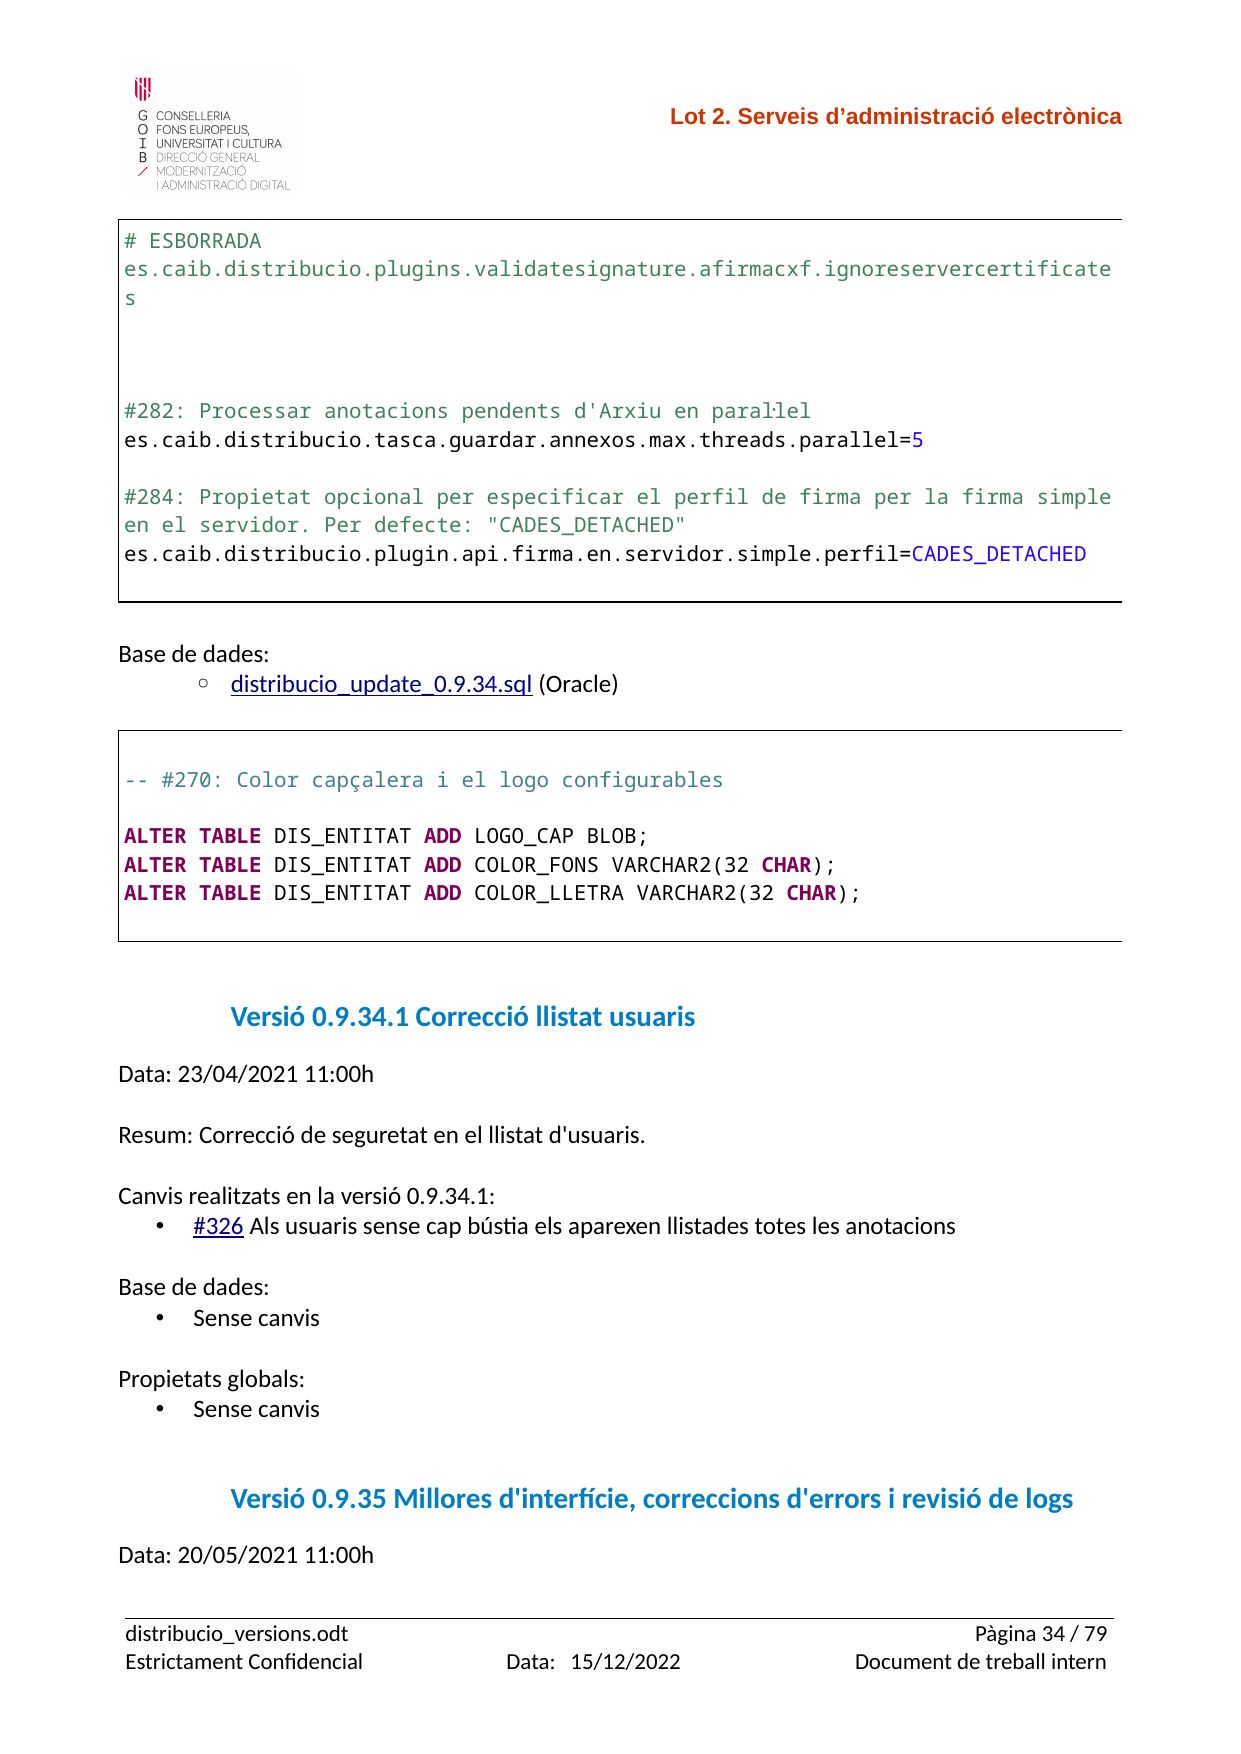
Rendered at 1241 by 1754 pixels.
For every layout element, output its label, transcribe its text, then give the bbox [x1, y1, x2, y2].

text Propietats globals: [118, 1363, 1122, 1393]
list #326 Als usuaris sense cap bústia els aparexen llistades totes les anotacions [156, 1210, 1122, 1241]
text Canvis realitzats en la versió 0.9.34.1: [118, 1180, 1122, 1210]
list Sense canvis [156, 1393, 1122, 1424]
subtitle Versió 0.9.34.1 Correcció llistat usuaris [153, 998, 1122, 1034]
subtitle Versió 0.9.35 Millores d'interfície, correccions d'errors i revisió de logs [153, 1480, 1122, 1516]
text Base de dades: [118, 638, 1122, 668]
list Sense canvis [156, 1302, 1122, 1332]
list distribucio_update_0.9.34.sql (Oracle) [193, 668, 1122, 699]
text Data: 23/04/2021 11:00h [118, 1058, 1122, 1088]
picture [126, 70, 299, 197]
table_header # ESBORRADA es.caib.distribucio.plugins.validatesignature.afirmacxf.ignoreservercertificates #282: Processar anotacions pendents d'Arxiu en paral·lel es.caib.distribucio.tasca.guardar.annexos.max.threads.parallel=5 #284: Propietat opcional per especificar el perfil de firma per la firma simple en el servidor. Per defecte: "CADES_DETACHED" es.caib.distribucio.plugin.api.firma.en.servidor.simple.perfil=CADES_DETACHED [119, 220, 1122, 601]
text Data: 20/05/2021 11:00h [118, 1539, 1122, 1570]
text Base de dades: [118, 1271, 1122, 1302]
text Resum: Correcció de seguretat en el llistat d'usuaris. [118, 1119, 1122, 1149]
table_header -- #270: Color capçalera i el logo configurables ALTER TABLE DIS_ENTITAT ADD LOGO_CAP BLOB; ALTER TABLE DIS_ENTITAT ADD COLOR_FONS VARCHAR2(32 CHAR); ALTER TABLE DIS_ENTITAT ADD COLOR_LLETRA VARCHAR2(32 CHAR); [119, 731, 1122, 941]
